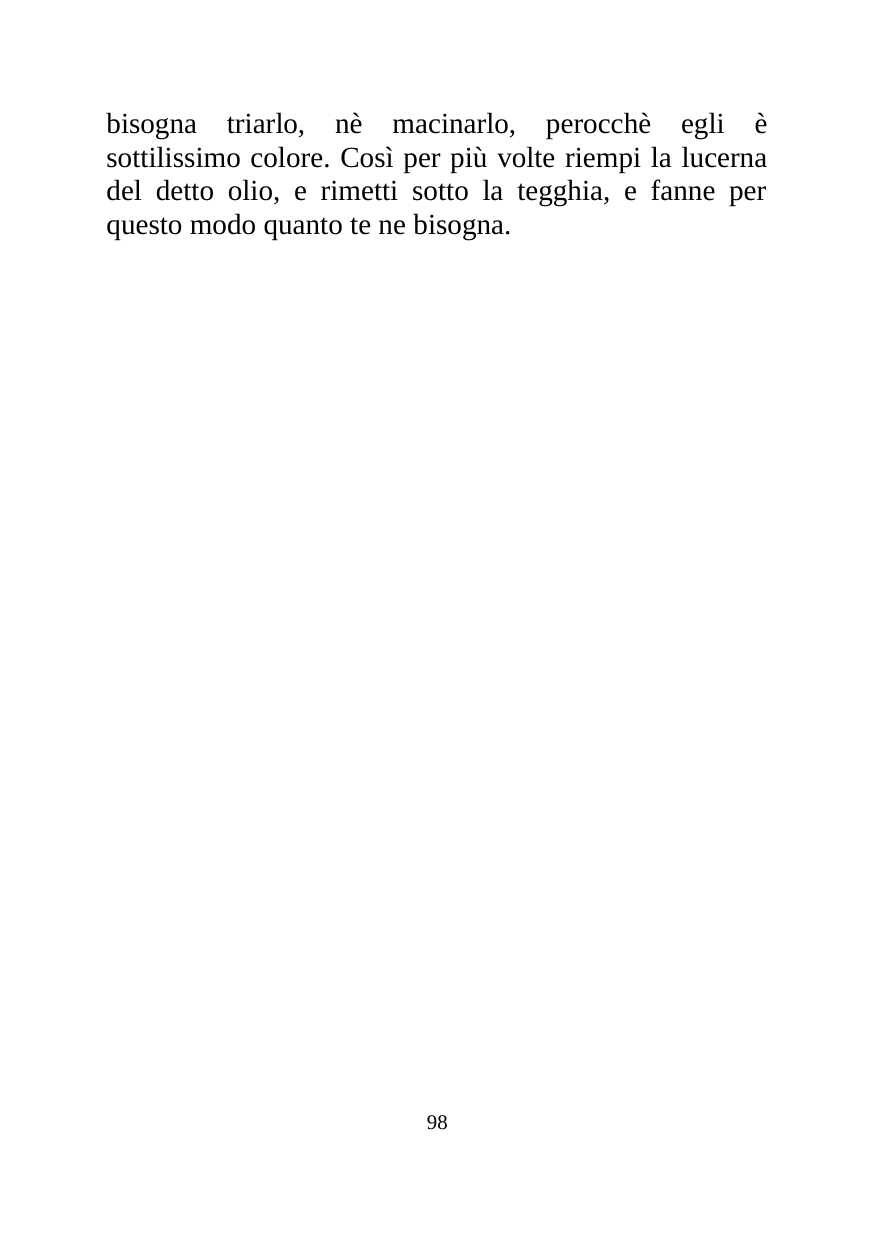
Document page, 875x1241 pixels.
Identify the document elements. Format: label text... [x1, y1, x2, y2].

text bisogna triarlo, nè macinarlo, perocchè egli è sottilissimo colore. Così per più volte riempi la lucerna del detto olio, e rimetti sotto la tegghia, e fanne per questo modo quanto te ne bisogna. [106, 106, 768, 240]
